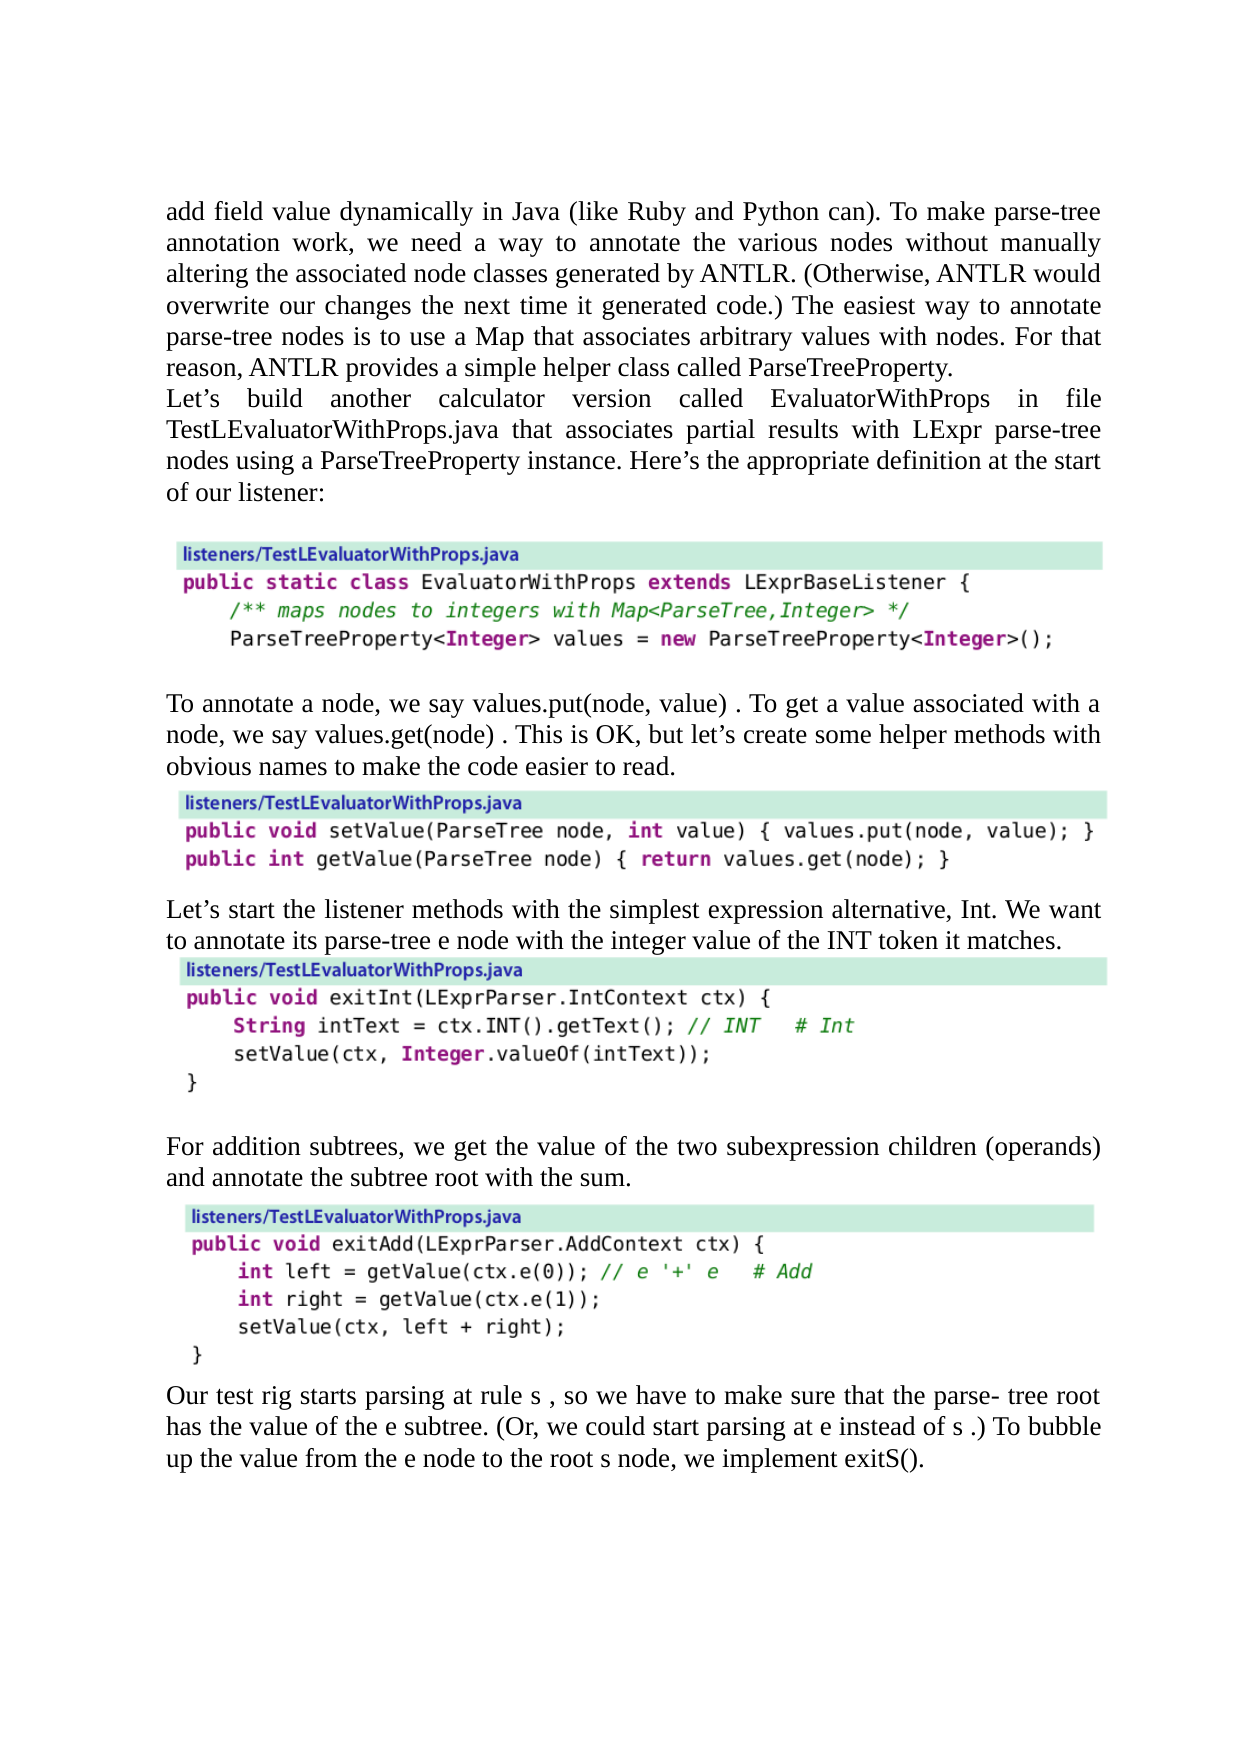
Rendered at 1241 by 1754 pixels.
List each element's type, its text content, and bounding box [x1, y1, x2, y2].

picture [175, 781, 1112, 893]
text Let’s build another calculator version called EvaluatorWithProps in file TestLEvaluatorWithProps.java that associates partial results with LExpr parse-tree nodes using a ParseTreeProperty instance. Here’s the appropriate definition at the start of our listener: [166, 382, 1103, 507]
text For addition subtrees, we get the value of the two subexpression children (operands) and annotate the subtree root with the sum. [166, 1129, 1103, 1192]
text Let’s start the listener methods with the simplest expression alternative, Int. We want to annotate its parse-tree e node with the integer value of the INT token it matches. [166, 781, 1103, 955]
text add field value dynamically in Java (like Ruby and Python can). To make parse-tree annotation work, we need a way to annotate the various nodes without manually altering the associated node classes generated by ANTLR. (Otherwise, ANTLR would overwrite our changes the next time it generated code.) The easiest way to annotate parse-tree nodes is to use a Map that associates arbitrary values with nodes. For that reason, ANTLR provides a simple helper class called ParseTreeProperty. [166, 195, 1103, 382]
text To annotate a node, we say values.put(node, value) . To get a value associated with a node, we say values.get(node) . This is OK, but let’s create some helper methods with obvious names to make the code easier to read. [166, 687, 1103, 781]
picture [175, 1191, 1112, 1380]
picture [175, 955, 1112, 1099]
picture [175, 537, 1112, 657]
text Our test rig starts parsing at rule s , so we have to make sure that the parse- tree root has the value of the e subtree. (Or, we could start parsing at e instead of s .) To bubble up the value from the e node to the root s node, we implement exitS(). [166, 1380, 1103, 1473]
